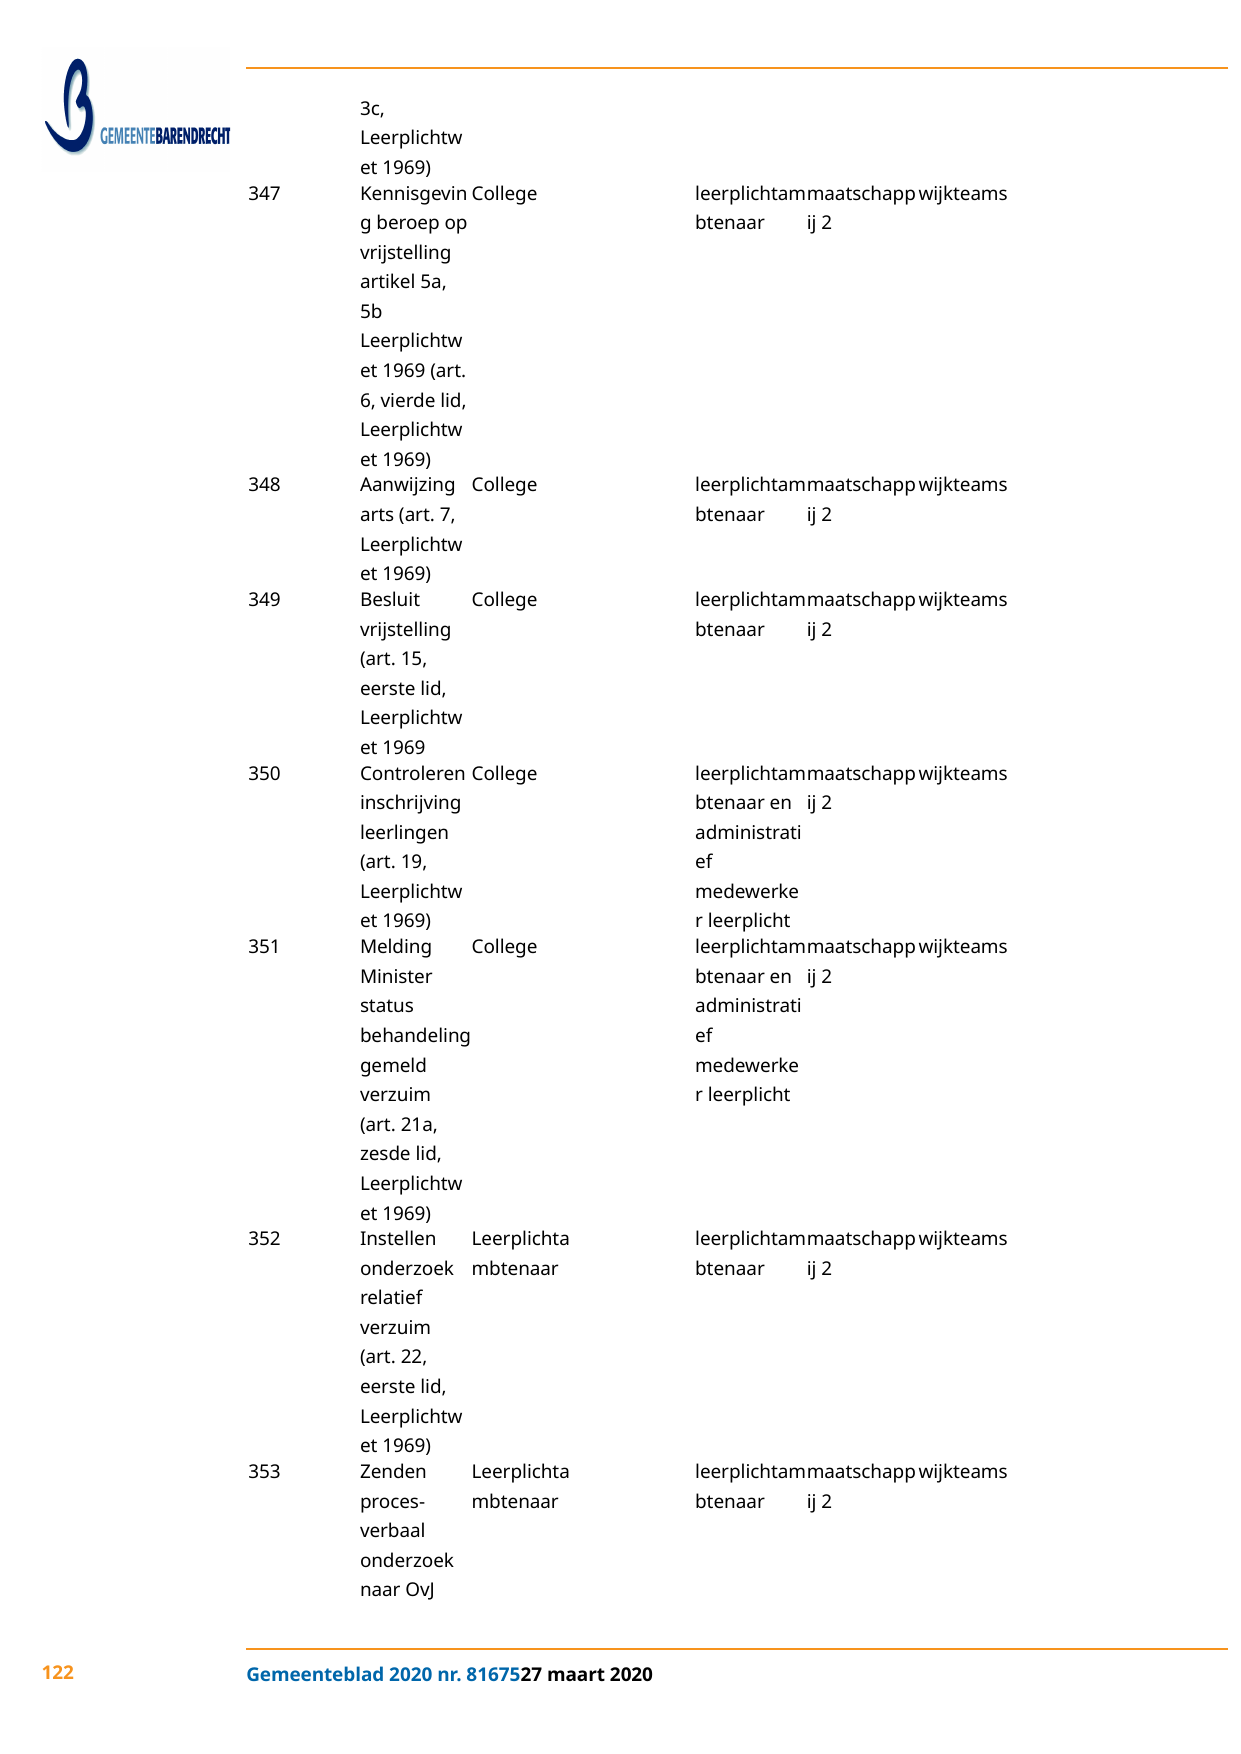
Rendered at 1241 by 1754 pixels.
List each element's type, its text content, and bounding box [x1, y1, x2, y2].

table_cell [1030, 586, 1152, 760]
table_cell leerplichtambtenaar [695, 586, 807, 760]
table_cell 347 [248, 180, 360, 472]
table_cell College [471, 180, 583, 472]
table_cell maatschappij 2 [807, 1458, 918, 1602]
table_cell [695, 95, 807, 180]
table_cell wijkteams [918, 586, 1030, 760]
table_cell 348 [248, 472, 360, 586]
table_cell Instellen onderzoek relatief verzuim (art. 22, eerste lid, Leerplichtwet 1969) [360, 1225, 471, 1458]
picture [41, 47, 231, 172]
table_cell 350 [248, 760, 360, 933]
table_cell [918, 95, 1030, 180]
table_cell wijkteams [918, 1458, 1030, 1602]
table_cell Besluit vrijstelling (art. 15, eerste lid, Leerplichtwet 1969 [360, 586, 471, 760]
table_cell leerplichtambtenaar en administratief medewerker leerplicht [695, 934, 807, 1225]
table_cell [583, 934, 695, 1225]
table_cell [471, 95, 583, 180]
table_cell 352 [248, 1225, 360, 1458]
table_cell leerplichtambtenaar [695, 1458, 807, 1602]
table_cell Melding Minister status behandeling gemeld verzuim (art. 21a, zesde lid, Leerplichtwet 1969) [360, 934, 471, 1225]
table_cell [1030, 760, 1152, 933]
table_cell maatschappij 2 [807, 586, 918, 760]
table_cell 3c, Leerplichtwet 1969) [360, 95, 471, 180]
table_cell College [471, 472, 583, 586]
table_cell leerplichtambtenaar [695, 180, 807, 472]
table_cell Kennisgeving beroep op vrijstelling artikel 5a, 5b Leerplichtwet 1969 (art. 6, vierde lid, Leerplichtwet 1969) [360, 180, 471, 472]
table_cell [1030, 934, 1152, 1225]
table_cell [583, 1225, 695, 1458]
table_cell wijkteams [918, 180, 1030, 472]
table_cell [583, 95, 695, 180]
table_cell [807, 95, 918, 180]
table_cell 349 [248, 586, 360, 760]
table_cell maatschappij 2 [807, 934, 918, 1225]
table_cell [248, 95, 360, 180]
table_cell [1030, 95, 1152, 180]
table_cell leerplichtambtenaar en administratief medewerker leerplicht [695, 760, 807, 933]
table_cell [583, 180, 695, 472]
table_cell Leerplichtambtenaar [471, 1225, 583, 1458]
table_cell wijkteams [918, 934, 1030, 1225]
table_cell 353 [248, 1458, 360, 1602]
table_cell Leerplichtambtenaar [471, 1458, 583, 1602]
table_cell [583, 586, 695, 760]
table_cell wijkteams [918, 472, 1030, 586]
table_cell [1030, 180, 1152, 472]
table_cell leerplichtambtenaar [695, 1225, 807, 1458]
table_cell Controleren inschrijving leerlingen (art. 19, Leerplichtwet 1969) [360, 760, 471, 933]
table_cell leerplichtambtenaar [695, 472, 807, 586]
table_cell maatschappij 2 [807, 472, 918, 586]
table_cell Zenden proces-verbaal onderzoek naar OvJ [360, 1458, 471, 1602]
table_cell [583, 472, 695, 586]
table_cell wijkteams [918, 1225, 1030, 1458]
table_cell [583, 760, 695, 933]
table_cell College [471, 760, 583, 933]
table_cell College [471, 586, 583, 760]
table_cell [1030, 1225, 1152, 1458]
table_cell [1030, 1458, 1152, 1602]
table_cell College [471, 934, 583, 1225]
table_cell wijkteams [918, 760, 1030, 933]
table_cell [583, 1458, 695, 1602]
table_cell maatschappij 2 [807, 1225, 918, 1458]
table_cell maatschappij 2 [807, 760, 918, 933]
table_cell Aanwijzing arts (art. 7, Leerplichtwet 1969) [360, 472, 471, 586]
table_cell [1030, 472, 1152, 586]
table_cell 351 [248, 934, 360, 1225]
table_cell maatschappij 2 [807, 180, 918, 472]
